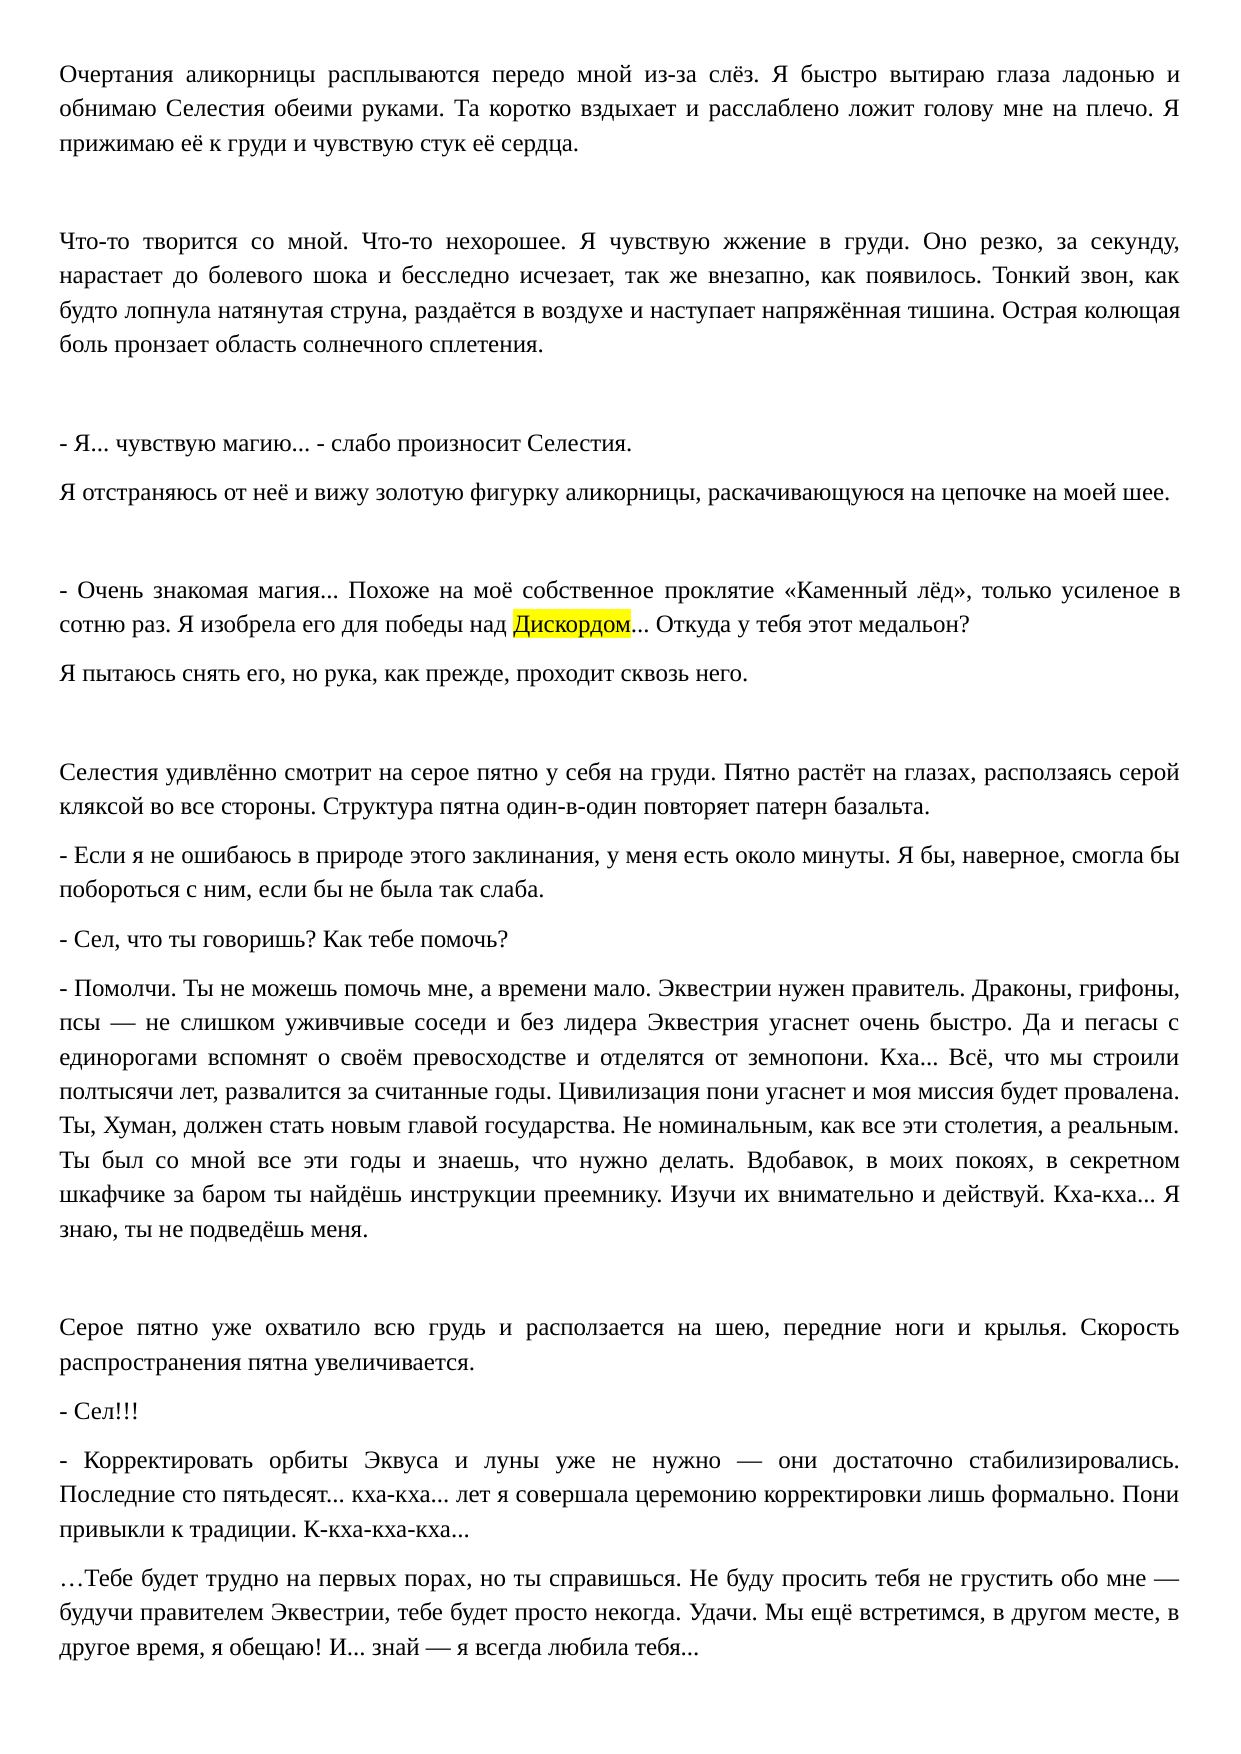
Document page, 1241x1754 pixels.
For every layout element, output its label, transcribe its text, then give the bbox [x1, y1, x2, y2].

text - Очень знакомая магия... Похоже на моё собственное проклятие «Каменный лёд», только усиленое в сотню раз. Я изобрела его для победы над Дискордом... Откуда у тебя этот медальон? [59, 575, 1181, 638]
text - Сел!!! [59, 1396, 1181, 1424]
text Что-то творится со мной. Что-то нехорошее. Я чувствую жжение в груди. Оно резко, за секунду, нарастает до болевого шока и бесследно исчезает, так же внезапно, как появилось. Тонкий звон, как будто лопнула натянутая струна, раздаётся в воздухе и наступает напряжённая тишина. Острая колющая боль пронзает область солнечного сплетения. [59, 226, 1181, 358]
text - Я... чувствую магию... - слабо произносит Селестия. [59, 428, 1181, 456]
text Серое пятно уже охватило всю грудь и расползается на шею, передние ноги и крылья. Скорость распространения пятна увеличивается. [59, 1312, 1181, 1375]
text Я пытаюсь снять его, но рука, как прежде, проходит сквозь него. [59, 658, 1181, 687]
text Я отстраняюсь от неё и вижу золотую фигурку аликорницы, раскачивающуюся на цепочке на моей шее. [59, 477, 1181, 506]
text Селестия удивлённо смотрит на серое пятно у себя на груди. Пятно растёт на глазах, расползаясь серой кляксой во все стороны. Структура пятна один-в-один повторяет патерн базальта. [59, 757, 1181, 820]
text Очертания аликорницы расплываются передо мной из-за слёз. Я быстро вытираю глаза ладонью и обнимаю Селестия обеими руками. Та коротко вздыхает и расслаблено ложит голову мне на плечо. Я прижимаю её к груди и чувствую стук её сердца. [59, 59, 1181, 157]
text - Сел, что ты говоришь? Как тебе помочь? [59, 924, 1181, 952]
text …Тебе будет трудно на первых порах, но ты справишься. Не буду просить тебя не грустить обо мне — будучи правителем Эквестрии, тебе будет просто некогда. Удачи. Мы ещё встретимся, в другом месте, в другое время, я обещаю! И... знай — я всегда любила тебя... [59, 1563, 1181, 1661]
text - Если я не ошибаюсь в природе этого заклинания, у меня есть около минуты. Я бы, наверное, смогла бы побороться с ним, если бы не была так слаба. [59, 840, 1181, 903]
text - Корректировать орбиты Эквуса и луны уже не нужно — они достаточно стабилизировались. Последние сто пятьдесят... кха-кха... лет я совершала церемонию корректировки лишь формально. Пони привыкли к традиции. К-кха-кха-кха... [59, 1445, 1181, 1542]
text - Помолчи. Ты не можешь помочь мне, а времени мало. Эквестрии нужен правитель. Драконы, грифоны, псы — не слишком уживчивые соседи и без лидера Эквестрия угаснет очень быстро. Да и пегасы с единорогами вспомнят о своём превосходстве и отделятся от земнопони. Кха... Всё, что мы строили полтысячи лет, развалится за считанные годы. Цивилизация пони угаснет и моя миссия будет провалена. Ты, Хуман, должен стать новым главой государства. Не номинальным, как все эти столетия, а реальным. Ты был со мной все эти годы и знаешь, что нужно делать. Вдобавок, в моих покоях, в секретном шкафчике за баром ты найдёшь инструкции преемнику. Изучи их внимательно и действуй. Кха-кха... Я знаю, ты не подведёшь меня. [59, 973, 1181, 1243]
